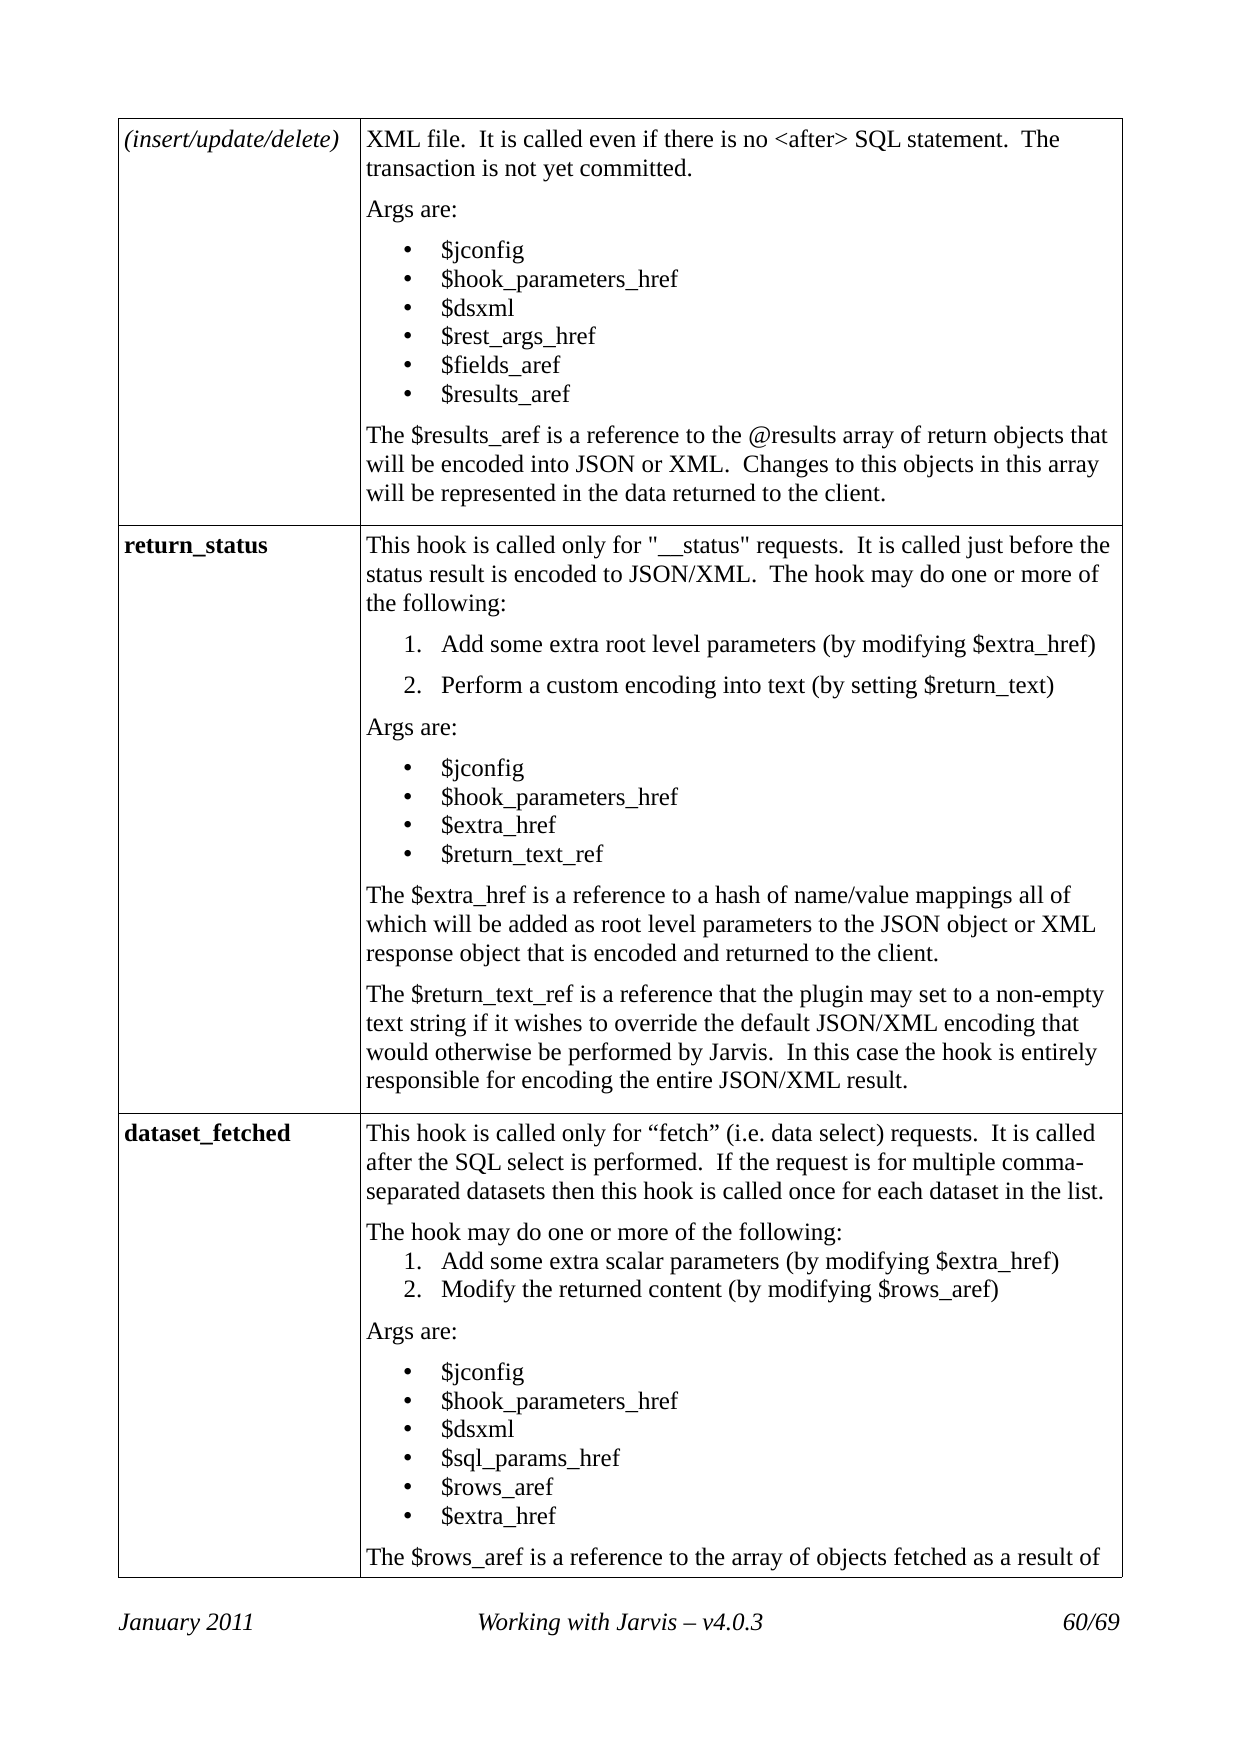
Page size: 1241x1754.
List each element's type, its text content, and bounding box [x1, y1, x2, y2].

table_cell dataset_fetched [119, 1114, 360, 1577]
table_cell (insert/update/delete) [119, 119, 360, 525]
table_cell XML file. It is called even if there is no <after> SQL statement. The transaction is not yet committed. Args are: $jconfig $hook_parameters_href $dsxml $rest_args_href $fields_aref $results_aref The $results_aref is a reference to the @results array of return objects that will be encoded into JSON or XML. Changes to this objects in this array will be represented in the data returned to the client. [361, 119, 1122, 525]
table_cell This hook is called only for “fetch” (i.e. data select) requests. It is called after the SQL select is performed. If the request is for multiple comma-separated datasets then this hook is called once for each dataset in the list. The hook may do one or more of the following: Add some extra scalar parameters (by modifying $extra_href) Modify the returned content (by modifying $rows_aref) Args are: $jconfig $hook_parameters_href $dsxml $sql_params_href $rows_aref $extra_href The $rows_aref is a reference to the array of objects fetched as a result of [361, 1114, 1122, 1577]
table_cell return_status [119, 526, 360, 1112]
table_cell This hook is called only for "__status" requests. It is called just before the status result is encoded to JSON/XML. The hook may do one or more of the following: Add some extra root level parameters (by modifying $extra_href) Perform a custom encoding into text (by setting $return_text) Args are: $jconfig $hook_parameters_href $extra_href $return_text_ref The $extra_href is a reference to a hash of name/value mappings all of which will be added as root level parameters to the JSON object or XML response object that is encoded and returned to the client. The $return_text_ref is a reference that the plugin may set to a non-empty text string if it wishes to override the default JSON/XML encoding that would otherwise be performed by Jarvis. In this case the hook is entirely responsible for encoding the entire JSON/XML result. [361, 526, 1122, 1112]
